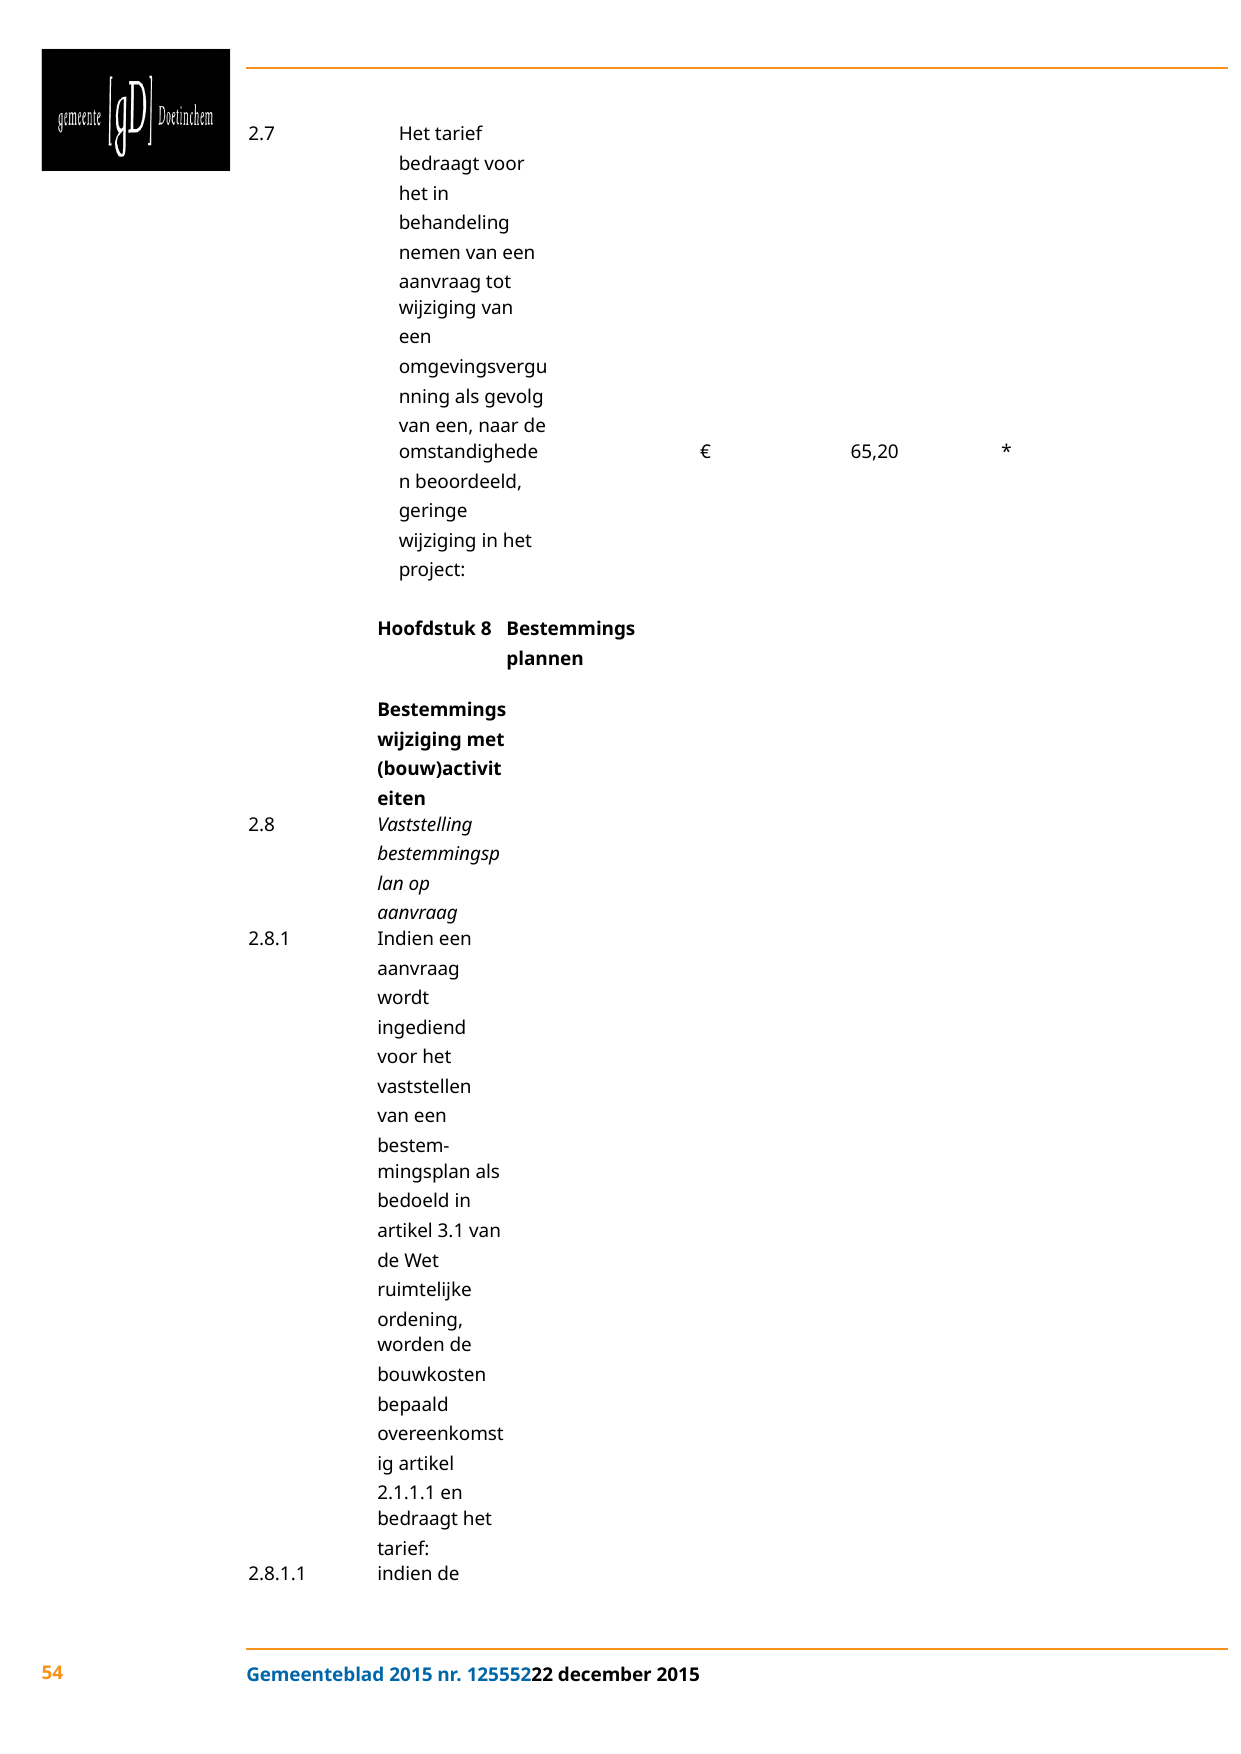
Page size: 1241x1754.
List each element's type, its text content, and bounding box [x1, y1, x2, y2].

table_cell [764, 925, 893, 1158]
table_cell Vaststelling bestemmingsplan op aanvraag [377, 811, 506, 925]
table_cell [506, 925, 635, 1158]
table_cell [764, 1505, 893, 1561]
table_cell [1001, 294, 1152, 438]
table_cell * [1001, 438, 1152, 582]
table_cell [1023, 1505, 1152, 1561]
table_cell [894, 696, 1022, 811]
table_header [248, 615, 377, 671]
table_cell [248, 696, 377, 811]
table_header [894, 615, 1022, 671]
table_cell [764, 671, 893, 696]
table_cell omstandigheden beoordeeld, geringe wijziging in het project: [399, 438, 549, 582]
table_cell [635, 1332, 764, 1505]
table_cell [894, 1505, 1022, 1561]
table_cell [248, 671, 377, 696]
table_cell [506, 1505, 635, 1561]
table_cell [506, 811, 635, 925]
table_cell [506, 671, 635, 696]
table_header [1023, 615, 1152, 671]
table_cell [635, 925, 764, 1158]
table_cell 65,20 [850, 438, 1001, 582]
table_cell [764, 1332, 893, 1505]
table_cell [635, 811, 764, 925]
table_cell mingsplan als bedoeld in artikel 3.1 van de Wet ruimtelijke ordening, [377, 1158, 506, 1332]
table_cell Indien een aanvraag wordt ingediend voor het vaststellen van een bestem- [377, 925, 506, 1158]
table_cell [248, 438, 398, 582]
table_header Bestemmingsplannen [506, 615, 635, 671]
table_cell [635, 696, 764, 811]
table_cell [506, 1561, 635, 1586]
table_cell 2.8 [248, 811, 377, 925]
table_cell [764, 811, 893, 925]
table_header [635, 615, 764, 671]
table_cell [248, 1505, 377, 1561]
table_cell [764, 1158, 893, 1332]
table_cell [764, 1561, 893, 1586]
table_cell [248, 95, 398, 121]
table_cell 2.8.1.1 [248, 1561, 377, 1586]
table_cell [549, 438, 700, 582]
table_cell [700, 95, 850, 121]
table_cell wijziging van een omgevingsvergunning als gevolg van een, naar de [399, 294, 549, 438]
table_cell worden de bouwkosten bepaald overeenkomstig artikel 2.1.1.1 en [377, 1332, 506, 1505]
table_cell indien de [377, 1561, 506, 1586]
table_cell bedraagt het tarief: [377, 1505, 506, 1561]
table_cell [1023, 1561, 1152, 1586]
table_cell [549, 121, 700, 294]
table_cell [635, 1505, 764, 1561]
table_cell [1023, 696, 1152, 811]
table_cell € [700, 438, 850, 582]
table_cell [1023, 811, 1152, 925]
table_cell [850, 294, 1001, 438]
table_cell [850, 121, 1001, 294]
table_cell [894, 925, 1022, 1158]
table_cell [1023, 1158, 1152, 1332]
table_cell [850, 95, 1001, 121]
table_cell [764, 696, 893, 811]
table_cell Het tarief bedraagt voor het in behandeling nemen van een aanvraag tot [399, 121, 549, 294]
picture [41, 47, 231, 172]
table_cell [549, 294, 700, 438]
table_cell [1023, 925, 1152, 1158]
table_cell [1023, 1332, 1152, 1505]
table_cell [248, 294, 398, 438]
table_cell 2.8.1 [248, 925, 377, 1158]
table_cell [635, 1158, 764, 1332]
table_cell [506, 1158, 635, 1332]
table_cell [894, 1158, 1022, 1332]
table_cell [894, 671, 1022, 696]
table_cell [894, 1332, 1022, 1505]
table_cell Bestemmingswijziging met (bouw)activiteiten [377, 696, 506, 811]
table_cell [1023, 671, 1152, 696]
table_cell 2.7 [248, 121, 398, 294]
table_header [764, 615, 893, 671]
table_cell [377, 671, 506, 696]
table_cell [248, 1158, 377, 1332]
table_cell [506, 1332, 635, 1505]
table_cell [700, 121, 850, 294]
table_cell [248, 1332, 377, 1505]
table_cell [506, 696, 635, 811]
table_cell [635, 1561, 764, 1586]
table_cell [1001, 121, 1152, 294]
table_cell [700, 294, 850, 438]
table_header Hoofdstuk 8 [377, 615, 506, 671]
table_cell [399, 95, 549, 121]
table_cell [894, 1561, 1022, 1586]
table_cell [1001, 95, 1152, 121]
table_cell [549, 95, 700, 121]
table_cell [894, 811, 1022, 925]
table_cell [635, 671, 764, 696]
